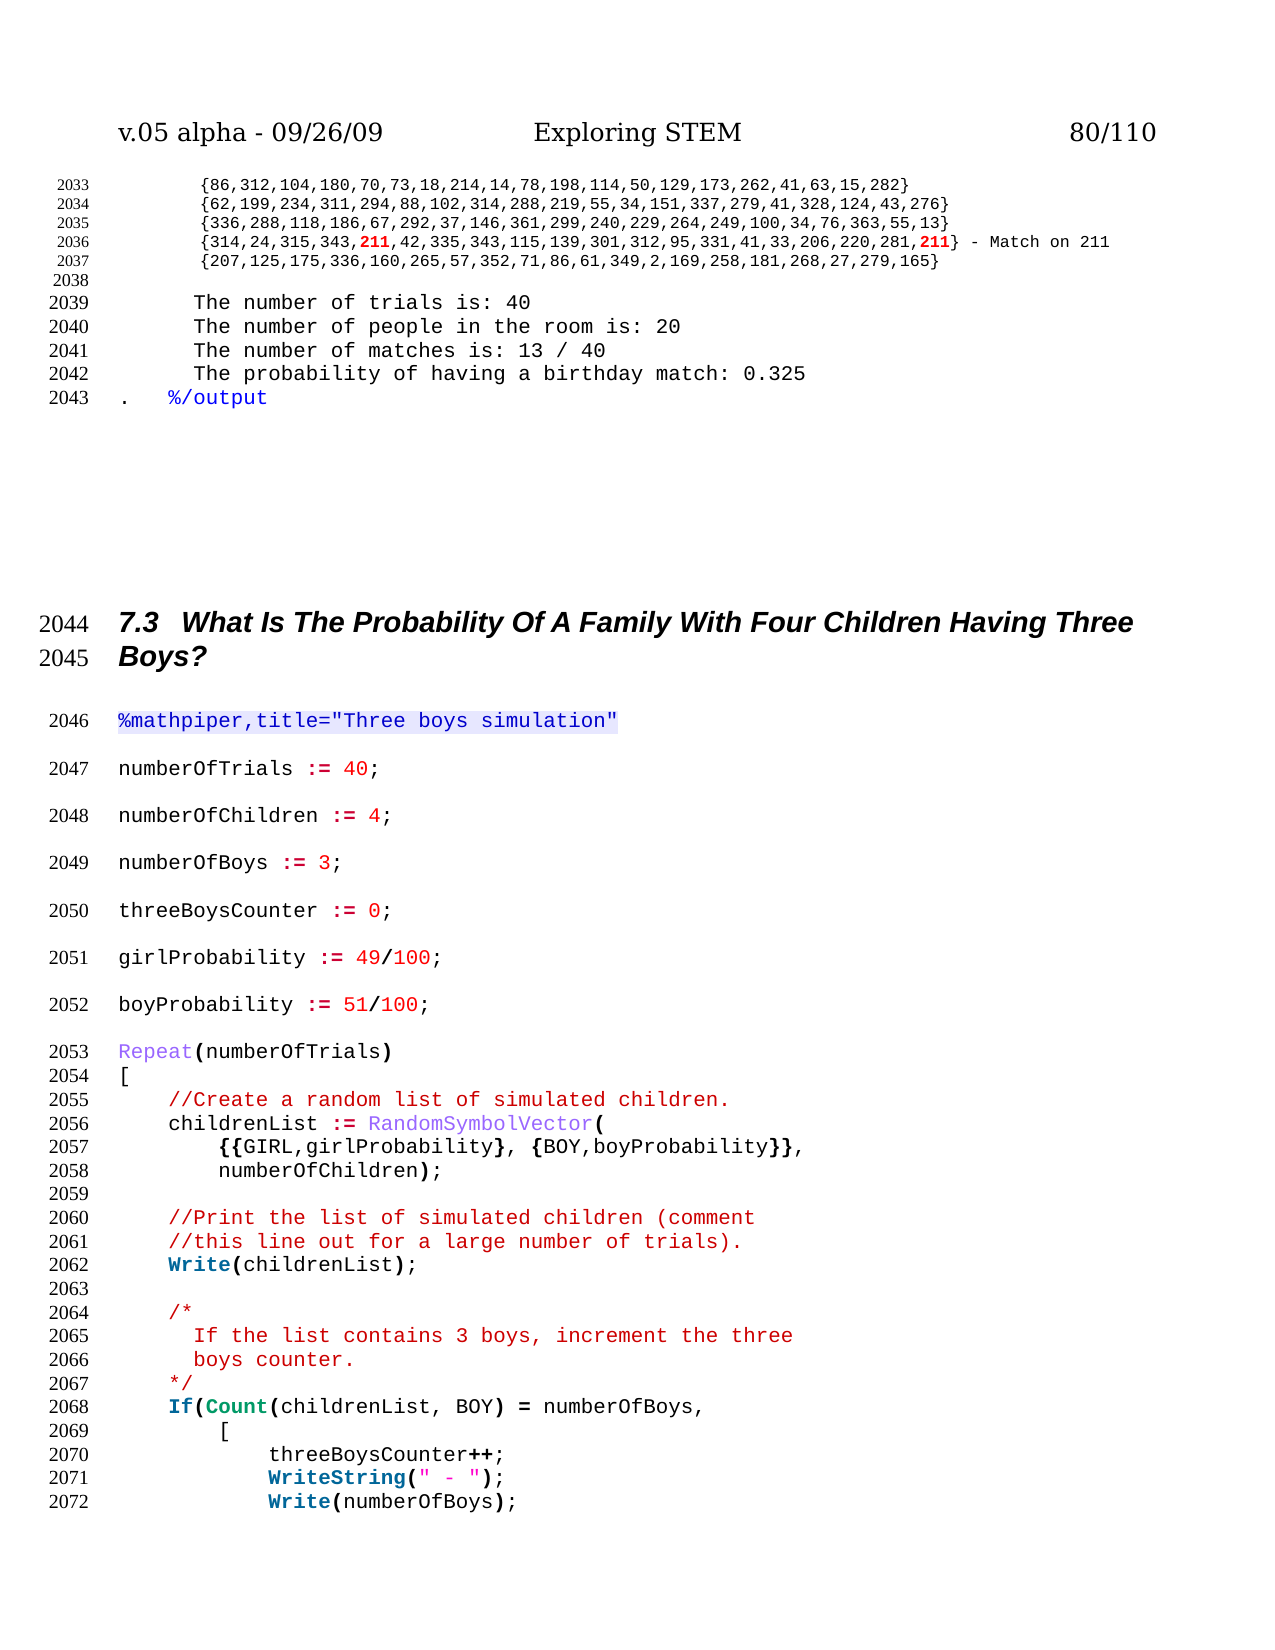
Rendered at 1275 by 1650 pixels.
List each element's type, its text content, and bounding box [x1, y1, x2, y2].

text {{GIRL,girlProbability}, {BOY,boyProbability}}, [118, 1136, 1157, 1160]
text [ [118, 1420, 1157, 1443]
text /* [118, 1302, 1157, 1325]
text {314,24,315,343,211,42,335,343,115,139,301,312,95,331,41,33,206,220,281,211} - Match on 211 [139, 233, 1157, 252]
text The number of matches is: 13 / 40 [118, 339, 1157, 363]
text childrenList := RandomSymbolVector( [118, 1112, 1157, 1136]
text {86,312,104,180,70,73,18,214,14,78,198,114,50,129,173,262,41,63,15,282} [139, 177, 1157, 196]
text {336,288,118,186,67,292,37,146,361,299,240,229,264,249,100,34,76,363,55,13} [139, 214, 1157, 233]
text numberOfChildren); [118, 1160, 1157, 1183]
text threeBoysCounter := 0; [118, 900, 1157, 923]
text Write(childrenList); [118, 1254, 1157, 1278]
text The number of trials is: 40 [118, 292, 1157, 316]
text numberOfTrials := 40; [118, 758, 1157, 781]
text Write(numberOfBoys); [118, 1491, 1157, 1514]
text Repeat(numberOfTrials) [118, 1042, 1157, 1065]
text The probability of having a birthday match: 0.325 [118, 363, 1157, 387]
subtitle What Is The Probability Of A Family With Four Children Having Three Boys? [118, 606, 1157, 673]
text //Print the list of simulated children (comment [118, 1207, 1157, 1231]
text The number of people in the room is: 20 [118, 316, 1157, 339]
text If the list contains 3 boys, increment the three [118, 1325, 1157, 1349]
text //this line out for a large number of trials). [118, 1231, 1157, 1254]
text [ [118, 1065, 1157, 1089]
text //Create a random list of simulated children. [118, 1089, 1157, 1112]
text girlProbability := 49/100; [118, 947, 1157, 971]
text boyProbability := 51/100; [118, 994, 1157, 1018]
text %mathpiper,title="Three boys simulation" [118, 711, 1157, 734]
text */ [118, 1373, 1157, 1396]
text threeBoysCounter++; [118, 1443, 1157, 1467]
text {62,199,234,311,294,88,102,314,288,219,55,34,151,337,279,41,328,124,43,276} [139, 196, 1157, 214]
text numberOfChildren := 4; [118, 805, 1157, 829]
text . %/output [118, 387, 1157, 411]
text WriteString(" - "); [118, 1467, 1157, 1491]
text numberOfBoys := 3; [118, 852, 1157, 876]
text If(Count(childrenList, BOY) = numberOfBoys, [118, 1396, 1157, 1420]
text {207,125,175,336,160,265,57,352,71,86,61,349,2,169,258,181,268,27,279,165} [139, 252, 1157, 271]
text boys counter. [118, 1349, 1157, 1373]
